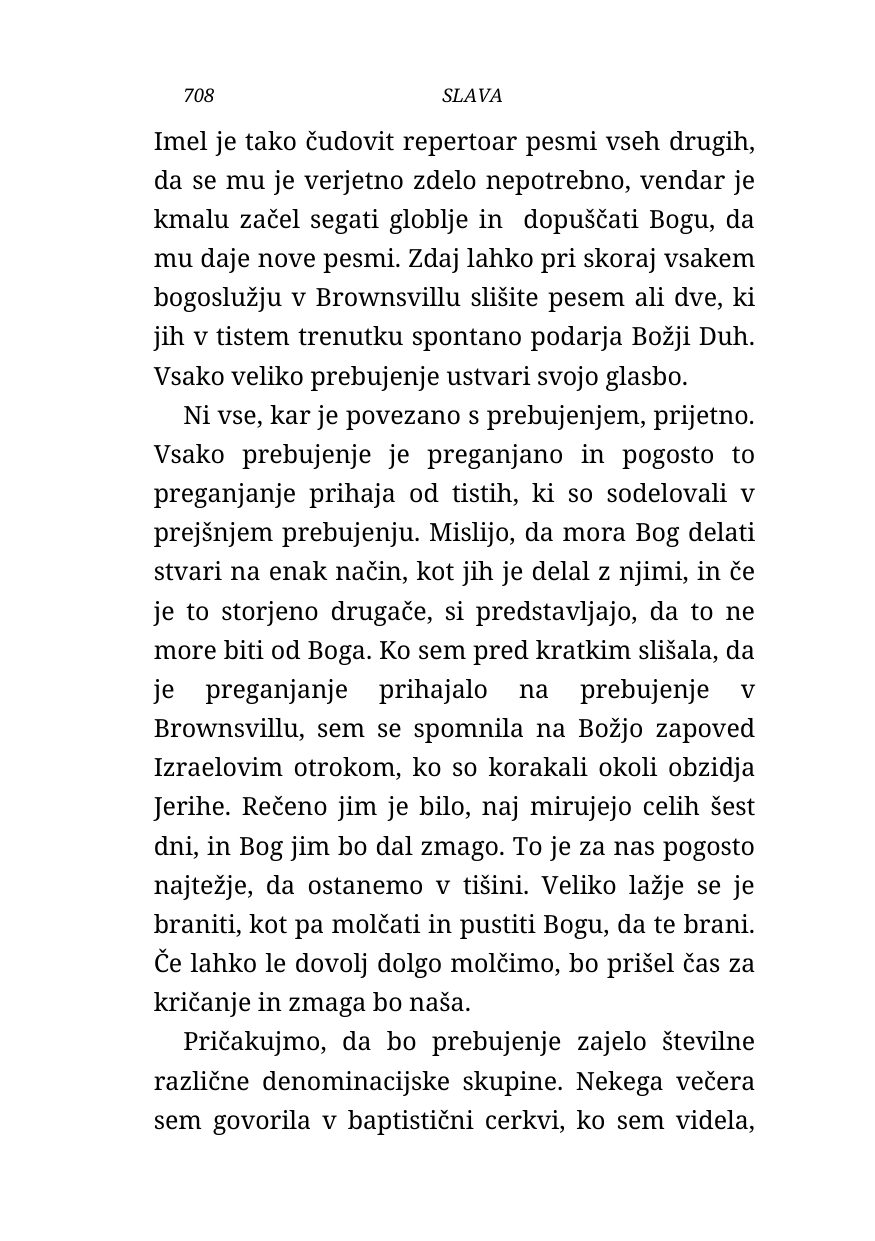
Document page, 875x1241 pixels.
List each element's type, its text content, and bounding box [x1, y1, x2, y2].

text Ni vse, kar je povezano s prebujenjem, prijetno. Vsako prebujenje je preganjano in pogosto to preganjanje prihaja od tistih, ki so sodelovali v prejšnjem prebujenju. Mislijo, da mora Bog delati stvari na enak način, kot jih je delal z njimi, in če je to storjeno drugače, si predstavljajo, da to ne more biti od Boga. Ko sem pred kratkim slišala, da je preganjanje prihajalo na prebujenje v Brownsvillu, sem se spomnila na Božjo zapoved Izraelovim otrokom, ko so korakali okoli obzidja Jerihe. Rečeno jim je bilo, naj mirujejo celih šest dni, in Bog jim bo dal zmago. To je za nas pogosto najtežje, da ostanemo v tišini. Veliko lažje se je braniti, kot pa molčati in pustiti Bogu, da te brani. Če lahko le dovolj dolgo molčimo, bo prišel čas za kričanje in zmaga bo naša. [153, 397, 756, 1019]
text Pričakujmo, da bo prebujenje zajelo številne različne denominacijske skupine. Nekega večera sem govorila v baptistični cerkvi, ko sem videla, [153, 1024, 756, 1136]
text Imel je tako čudovit repertoar pesmi vseh drugih, da se mu je verjetno zdelo nepotrebno, vendar je kmalu začel segati globlje in dopuščati Bogu, da mu daje nove pesmi. Zdaj lahko pri skoraj vsakem bogoslužju v Brownsvillu slišite pesem ali dve, ki jih v tistem trenutku spontano podarja Božji Duh. Vsako veliko prebujenje ustvari svojo glasbo. [153, 123, 756, 392]
